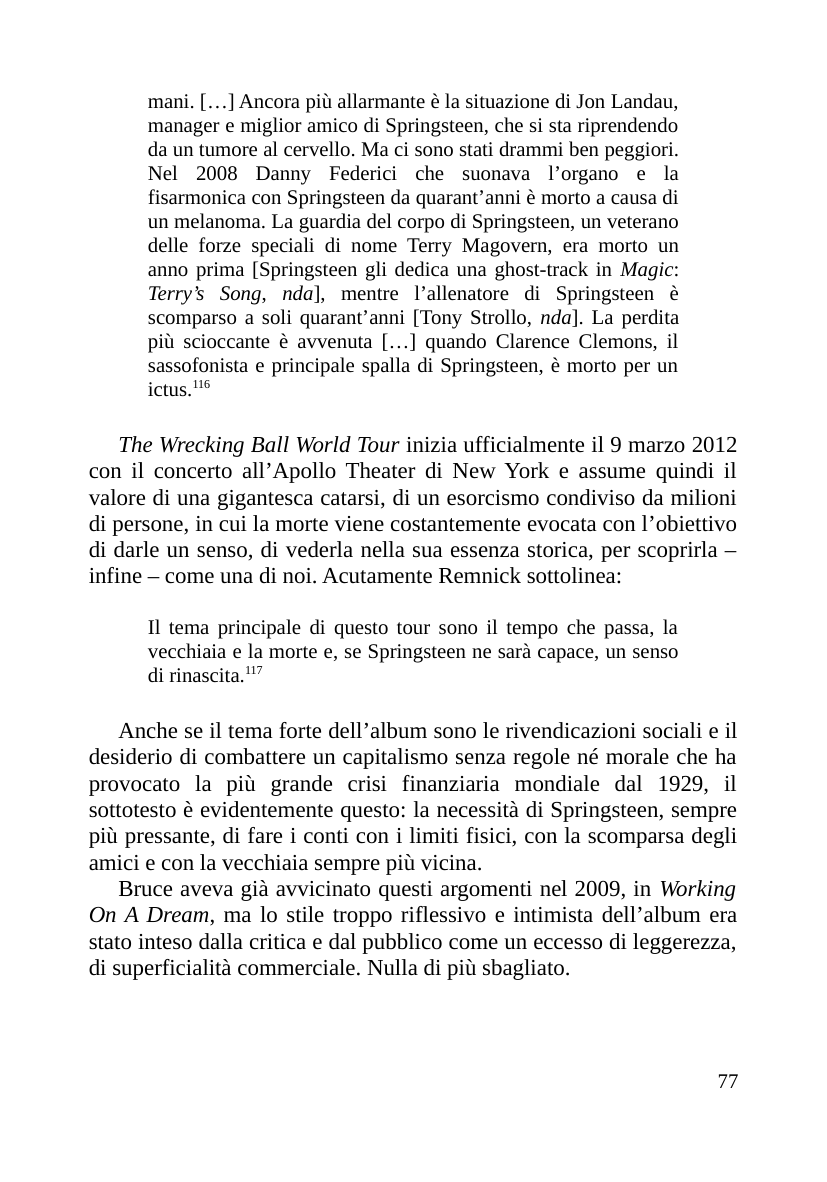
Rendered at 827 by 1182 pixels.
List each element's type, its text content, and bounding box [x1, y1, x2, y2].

text The Wrecking Ball World Tour inizia ufficialmente il 9 marzo 2012 con il concerto all’Apollo Theater di New York e assume quindi il valore di una gigantesca catarsi, di un esorcismo condiviso da milioni di persone, in cui la morte viene costantemente evocata con l’obiettivo di darle un senso, di vederla nella sua essenza storica, per scoprirla – infine – come una di noi. Acutamente Remnick sottolinea: [88, 431, 738, 589]
text Il tema principale di questo tour sono il tempo che passa, la vecchiaia e la morte e, se Springsteen ne sarà capace, un senso di rinascita. [148, 615, 679, 687]
text mani. […] Ancora più allarmante è la situazione di Jon Landau, manager e miglior amico di Springsteen, che si sta riprendendo da un tumore al cervello. Ma ci sono stati drammi ben peggiori. Nel 2008 Danny Federici che suonava l’organo e la fisarmonica con Springsteen da quarant’anni è morto a causa di un melanoma. La guardia del corpo di Springsteen, un veterano delle forze speciali di nome Terry Magovern, era morto un anno prima [Springsteen gli dedica una ghost-track in Magic: Terry’s Song, nda], mentre l’allenatore di Springsteen è scomparso a soli quarant’anni [Tony Strollo, nda]. La perdita più scioccante è avvenuta […] quando Clarence Clemons, il sassofonista e principale spalla di Springsteen, è morto per un ictus. [148, 88, 679, 401]
text Bruce aveva già avvicinato questi argomenti nel 2009, in Working On A Dream, ma lo stile troppo riflessivo e intimista dell’album era stato inteso dalla critica e dal pubblico come un eccesso di leggerezza, di superficialità commerciale. Nulla di più sbagliato. [88, 875, 738, 981]
text Anche se il tema forte dell’album sono le rivendicazioni sociali e il desiderio di combattere un capitalismo senza regole né morale che ha provocato la più grande crisi finanziaria mondiale dal 1929, il sottotesto è evidentemente questo: la necessità di Springsteen, sempre più pressante, di fare i conti con i limiti fisici, con la scomparsa degli amici e con la vecchiaia sempre più vicina. [88, 717, 738, 875]
